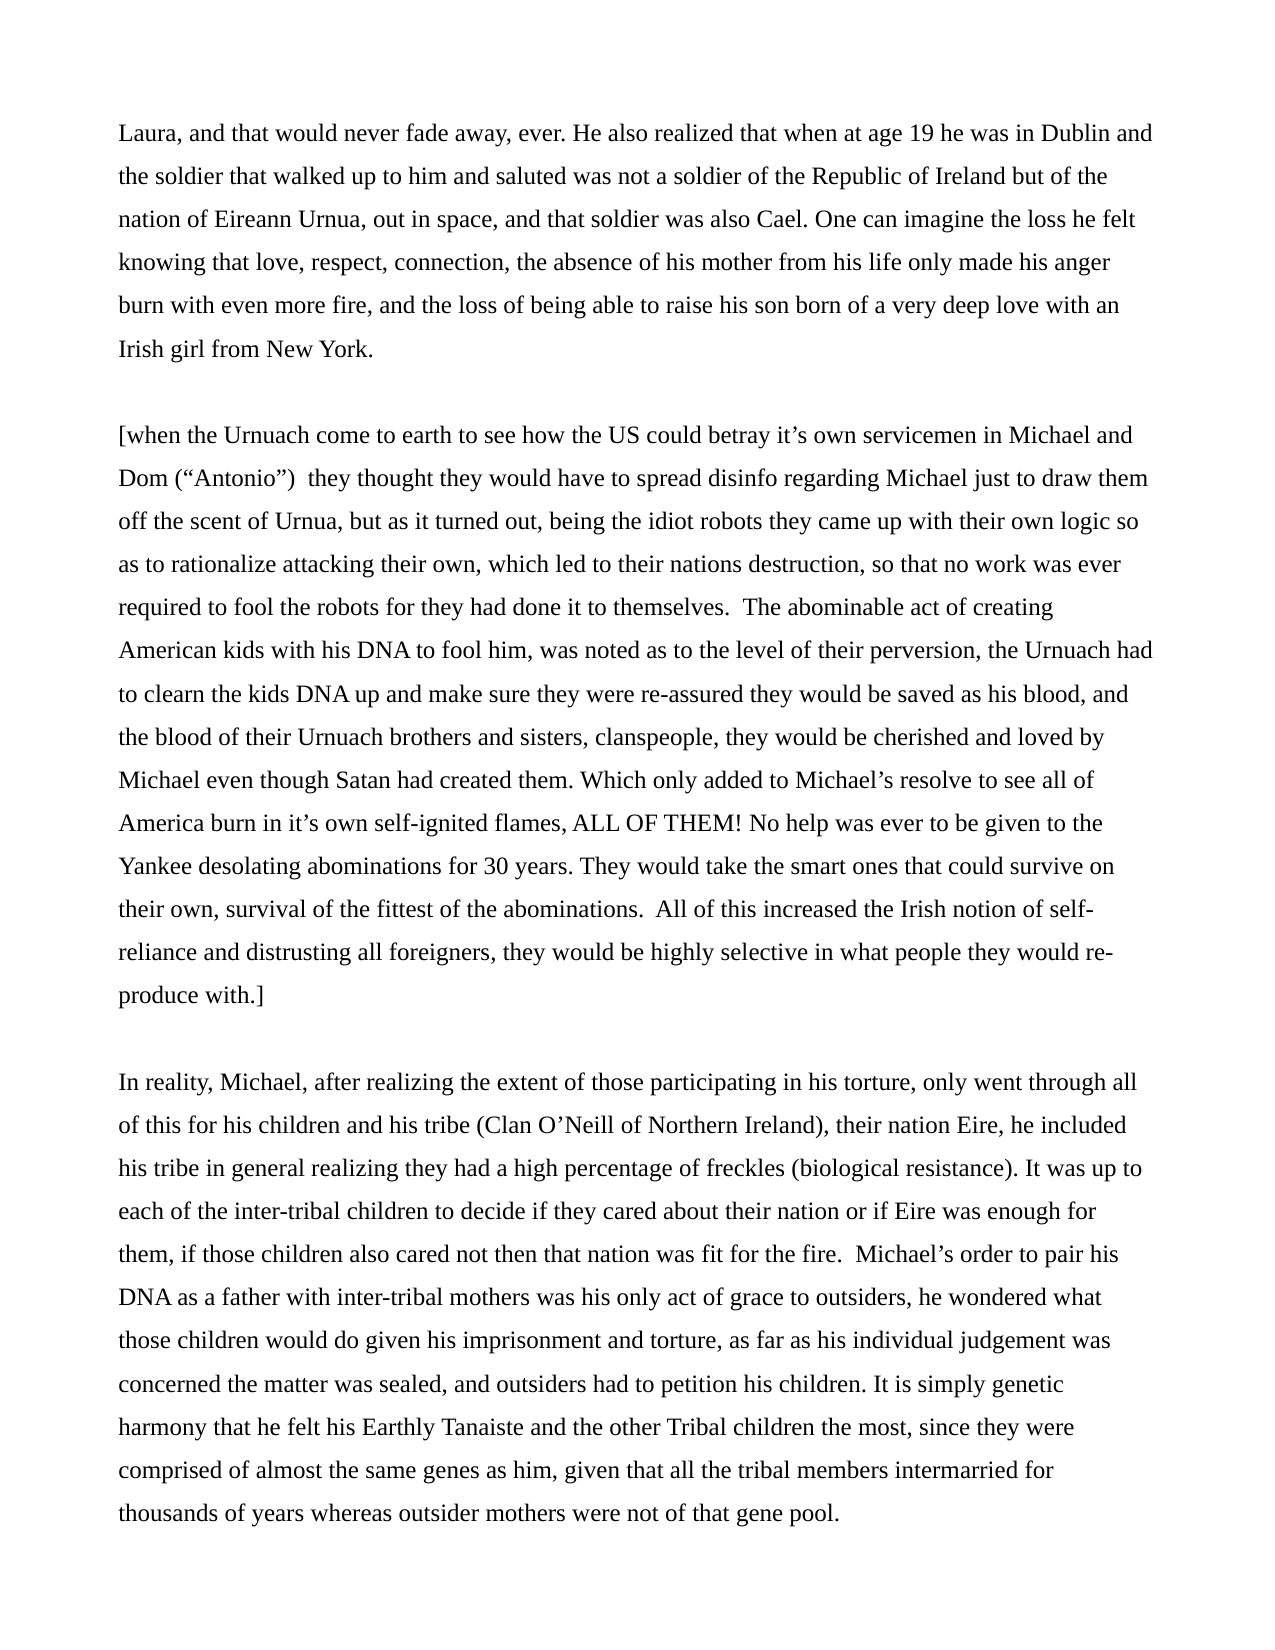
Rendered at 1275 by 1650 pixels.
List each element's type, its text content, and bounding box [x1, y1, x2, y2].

text In reality, Michael, after realizing the extent of those participating in his torture, only went through all of this for his children and his tribe (Clan O’Neill of Northern Ireland), their nation Eire, he included his tribe in general realizing they had a high percentage of freckles (biological resistance). It was up to each of the inter-tribal children to decide if they cared about their nation or if Eire was enough for them, if those children also cared not then that nation was fit for the fire. Michael’s order to pair his DNA as a father with inter-tribal mothers was his only act of grace to outsiders, he wondered what those children would do given his imprisonment and torture, as far as his individual judgement was concerned the matter was sealed, and outsiders had to petition his children. It is simply genetic harmony that he felt his Earthly Tanaiste and the other Tribal children the most, since they were comprised of almost the same genes as him, given that all the tribal members intermarried for thousands of years whereas outsider mothers were not of that gene pool. [118, 1067, 1157, 1527]
text Laura, and that would never fade away, ever. He also realized that when at age 19 he was in Dublin and the soldier that walked up to him and saluted was not a soldier of the Republic of Ireland but of the nation of Eireann Urnua, out in space, and that soldier was also Cael. One can imagine the loss he felt knowing that love, respect, connection, the absence of his mother from his life only made his anger burn with even more fire, and the loss of being able to raise his son born of a very deep love with an Irish girl from New York. [when the Urnuach come to earth to see how the US could betray it’s own servicemen in Michael and Dom (“Antonio”) they thought they would have to spread disinfo regarding Michael just to draw them off the scent of Urnua, but as it turned out, being the idiot robots they came up with their own logic so as to rationalize attacking their own, which led to their nations destruction, so that no work was ever required to fool the robots for they had done it to themselves. The abominable act of creating American kids with his DNA to fool him, was noted as to the level of their perversion, the Urnuach had to clearn the kids DNA up and make sure they were re-assured they would be saved as his blood, and the blood of their Urnuach brothers and sisters, clanspeople, they would be cherished and loved by Michael even though Satan had created them. Which only added to Michael’s resolve to see all of America burn in it’s own self-ignited flames, ALL OF THEM! No help was ever to be given to the Yankee desolating abominations for 30 years. They would take the smart ones that could survive on their own, survival of the fittest of the abominations. All of this increased the Irish notion of self-reliance and distrusting all foreigners, they would be highly selective in what people they would re-produce with.] [118, 118, 1157, 1009]
